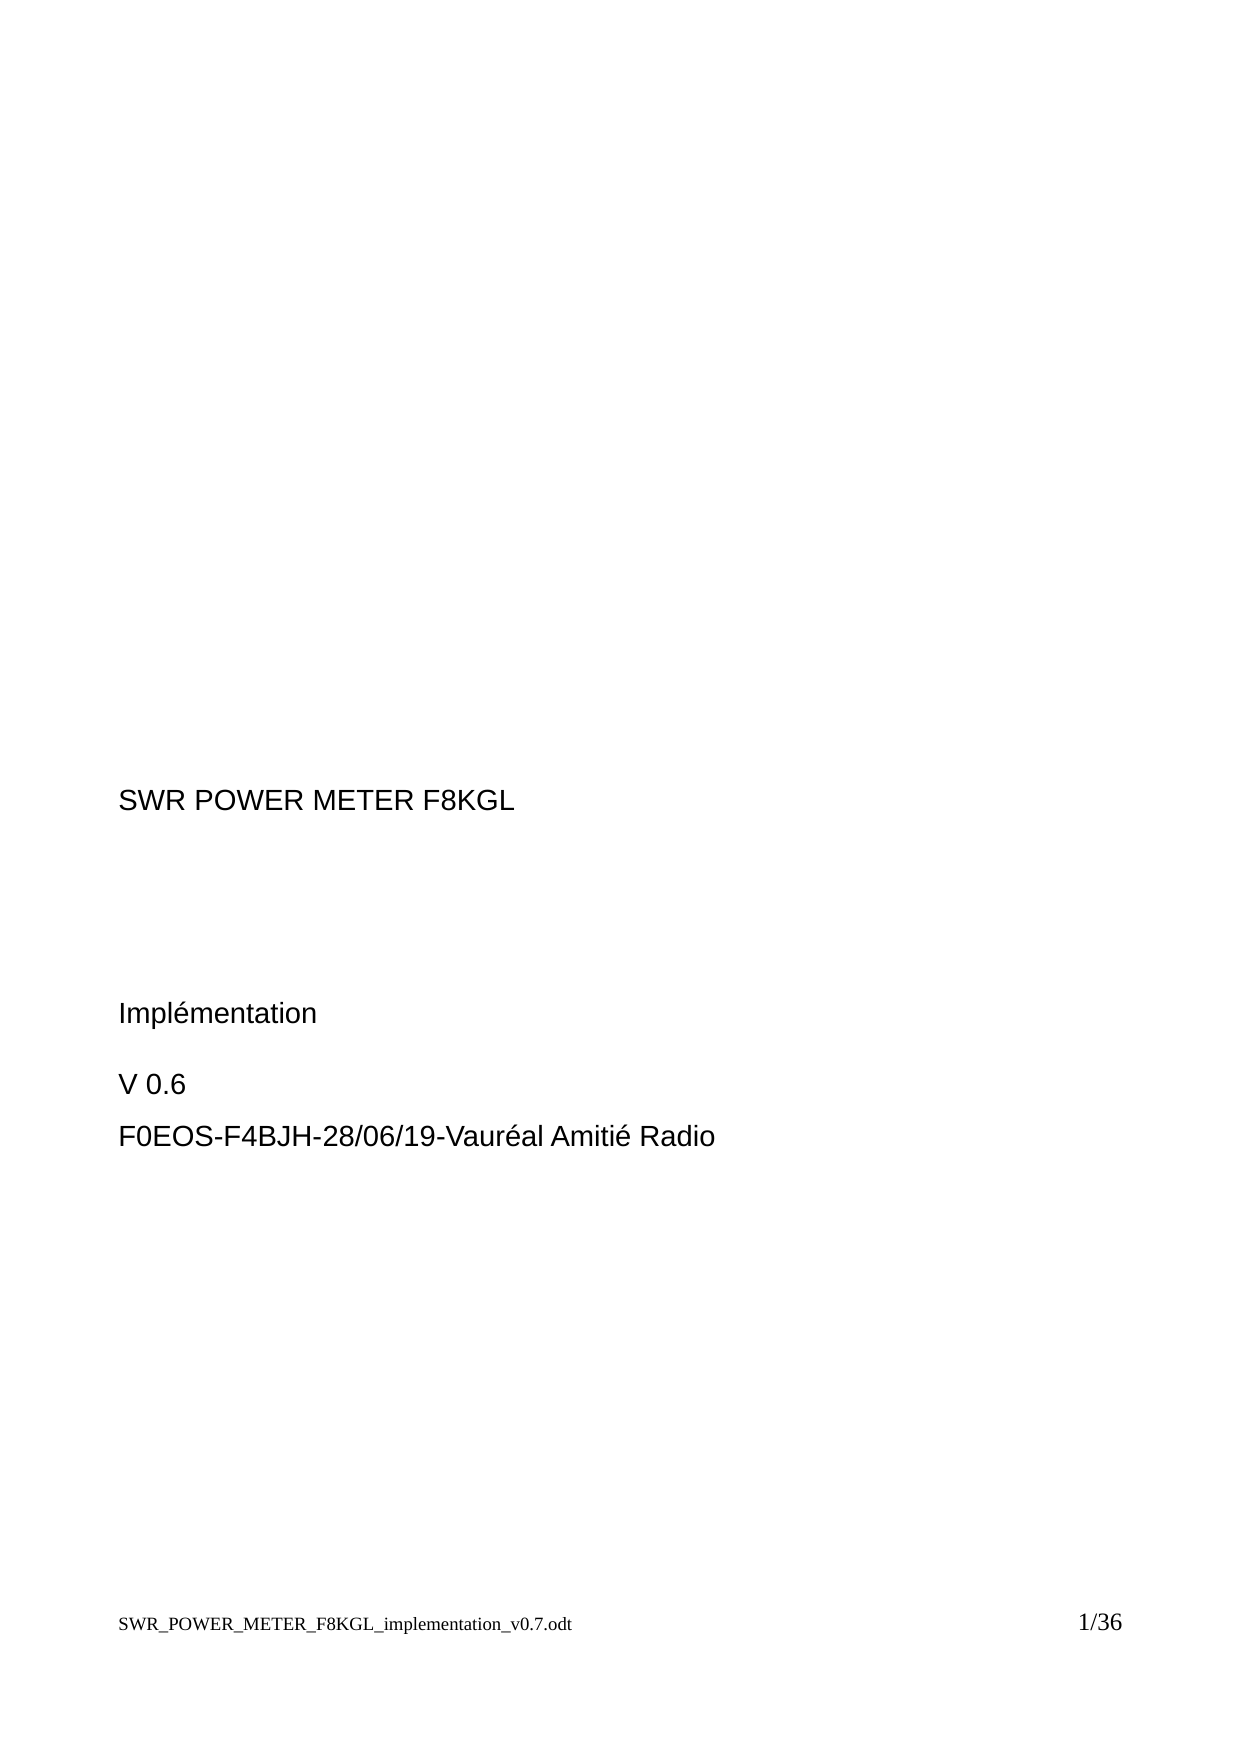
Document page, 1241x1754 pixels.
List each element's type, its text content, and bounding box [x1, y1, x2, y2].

title Implémentation [118, 996, 1122, 1029]
title V 0.6 [118, 1067, 1122, 1100]
subtitle F0EOS-F4BJH-28/06/19-Vauréal Amitié Radio [118, 1119, 1122, 1152]
title SWR POWER METER F8KGL [118, 782, 1122, 816]
